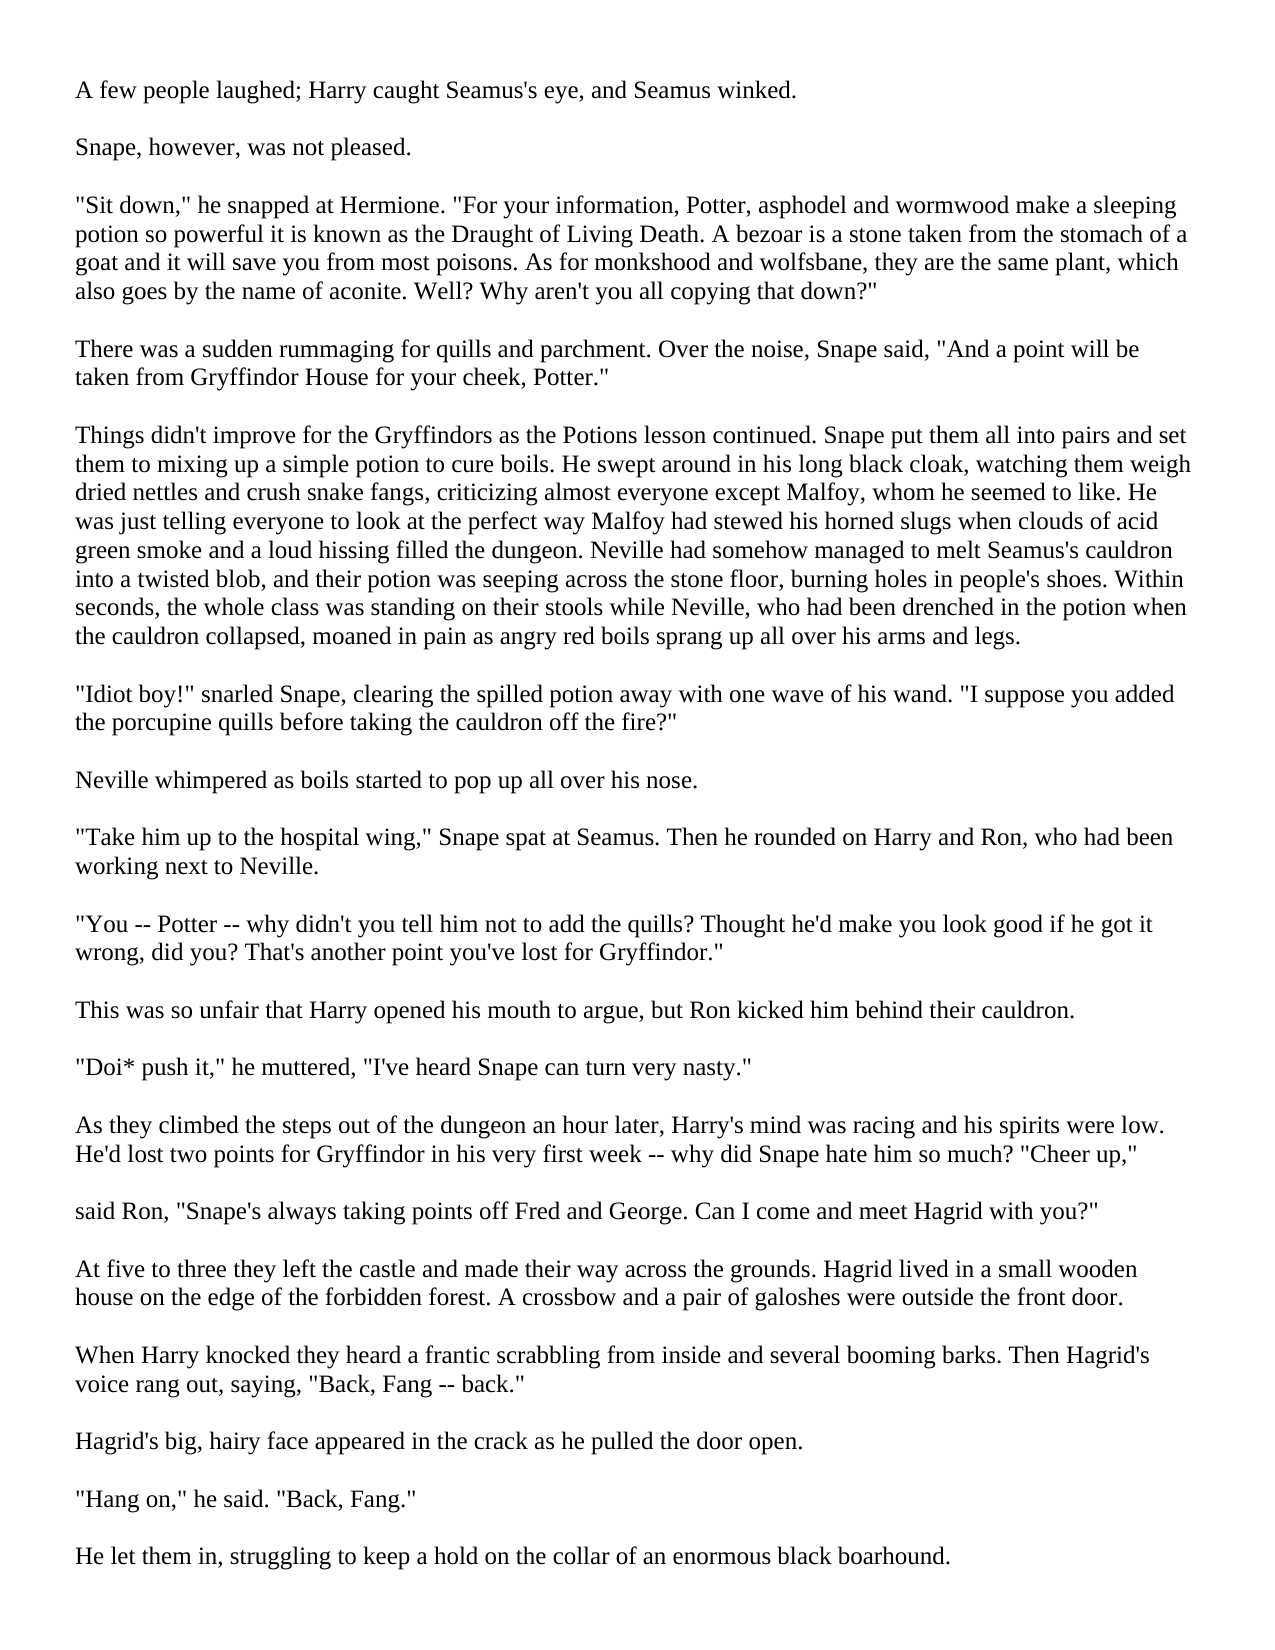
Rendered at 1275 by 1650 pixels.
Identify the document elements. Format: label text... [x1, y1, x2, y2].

text He let them in, struggling to keep a hold on the collar of an enormous black boarhound. [75, 1541, 1200, 1570]
text "Sit down," he snapped at Hermione. "For your information, Potter, asphodel and wormwood make a sleeping potion so powerful it is known as the Draught of Living Death. A bezoar is a stone taken from the stomach of a goat and it will save you from most poisons. As for monkshood and wolfsbane, they are the same plant, which also goes by the name of aconite. Well? Why aren't you all copying that down?" [75, 190, 1200, 305]
text At five to three they left the castle and made their way across the grounds. Hagrid lived in a small wooden house on the edge of the forbidden forest. A crossbow and a pair of galoshes were outside the front door. [75, 1254, 1200, 1311]
text This was so unfair that Harry opened his mouth to argue, but Ron kicked him behind their cauldron. [75, 995, 1200, 1024]
text When Harry knocked they heard a frantic scrabbling from inside and several booming barks. Then Hagrid's voice rang out, saying, "Back, Fang -- back." [75, 1340, 1200, 1397]
text Snape, however, was not pleased. [75, 132, 1200, 161]
text Hagrid's big, hairy face appeared in the crack as he pulled the door open. [75, 1426, 1200, 1455]
text Neville whimpered as boils started to pop up all over his nose. [75, 765, 1200, 794]
text "Hang on," he said. "Back, Fang." [75, 1484, 1200, 1512]
text "Doi* push it," he muttered, "I've heard Snape can turn very nasty." [75, 1052, 1200, 1081]
text As they climbed the steps out of the dungeon an hour later, Harry's mind was racing and his spirits were low. He'd lost two points for Gryffindor in his very first week -- why did Snape hate him so much? "Cheer up," [75, 1110, 1200, 1167]
text "You -- Potter -- why didn't you tell him not to add the quills? Thought he'd make you look good if he got it wrong, did you? That's another point you've lost for Gryffindor." [75, 909, 1200, 966]
text A few people laughed; Harry caught Seamus's eye, and Seamus winked. [75, 75, 1200, 104]
text "Idiot boy!" snarled Snape, clearing the spilled potion away with one wave of his wand. "I suppose you added the porcupine quills before taking the cauldron off the fire?" [75, 679, 1200, 736]
text "Take him up to the hospital wing," Snape spat at Seamus. Then he rounded on Harry and Ron, who had been working next to Neville. [75, 822, 1200, 880]
text There was a sudden rummaging for quills and parchment. Over the noise, Snape said, "And a point will be taken from Gryffindor House for your cheek, Potter." [75, 334, 1200, 391]
text said Ron, "Snape's always taking points off Fred and George. Can I come and meet Hagrid with you?" [75, 1196, 1200, 1225]
text Things didn't improve for the Gryffindors as the Potions lesson continued. Snape put them all into pairs and set them to mixing up a simple potion to cure boils. He swept around in his long black cloak, watching them weigh dried nettles and crush snake fangs, criticizing almost everyone except Malfoy, whom he seemed to like. He was just telling everyone to look at the perfect way Malfoy had stewed his horned slugs when clouds of acid green smoke and a loud hissing filled the dungeon. Neville had somehow managed to melt Seamus's cauldron into a twisted blob, and their potion was seeping across the stone floor, burning holes in people's shoes. Within seconds, the whole class was standing on their stools while Neville, who had been drenched in the potion when the cauldron collapsed, moaned in pain as angry red boils sprang up all over his arms and legs. [75, 420, 1200, 650]
